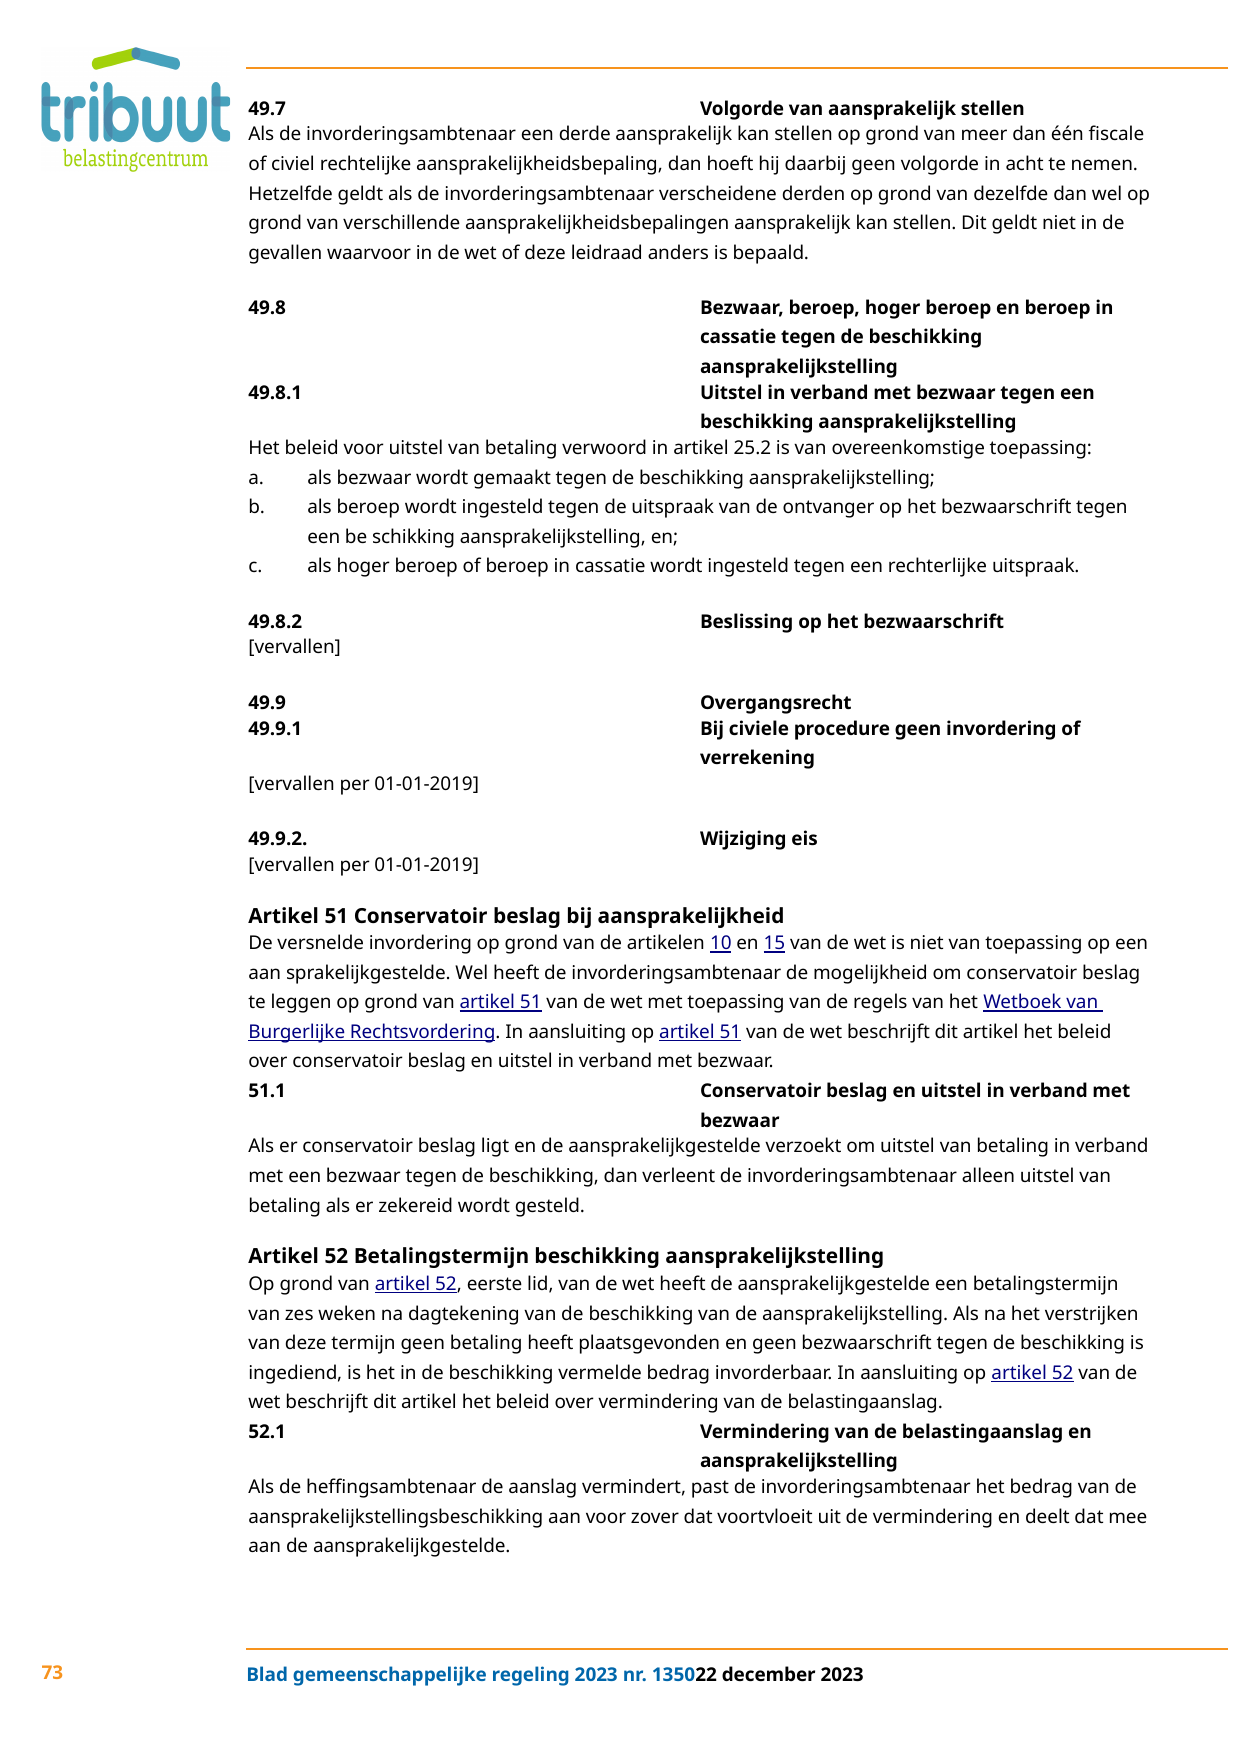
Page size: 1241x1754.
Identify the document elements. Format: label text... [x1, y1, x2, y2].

table_cell 49.9.1 [248, 715, 700, 770]
table_cell [vervallen per 01-01-2019] [248, 770, 1152, 825]
table_header Vermindering van de belastingaanslag en aansprakelijkstelling [700, 1418, 1152, 1473]
table_cell 49.9.2. [248, 825, 700, 851]
table_cell Als er conservatoir beslag ligt en de aansprakelijkgestelde verzoekt om uitstel van betaling in verband met een bezwaar tegen de beschikking, dan verleent de invorderingsambtenaar alleen uitstel van betaling als er zekereid wordt gesteld. [248, 1133, 1152, 1218]
text De versnelde invordering op grond van de artikelen 10 en 15 van de wet is niet van toepassing op een aan sprakelijkgestelde. Wel heeft de invorderingsambtenaar de mogelijkheid om conservatoir beslag te leggen op grond van artikel 51 van de wet met toepassing van de regels van het Wetboek van Burgerlijke Rechtsvordering. In aansluiting op artikel 51 van de wet beschrijft dit artikel het beleid over conservatoir beslag en uitstel in verband met bezwaar. [248, 929, 1152, 1073]
table_cell Het beleid voor uitstel van betaling verwoord in artikel 25.2 is van overeenkomstige toepassing: als bezwaar wordt gemaakt tegen de beschikking aansprakelijkstelling; als beroep wordt ingesteld tegen de uitspraak van de ontvanger op het bezwaarschrift tegen een be schikking aansprakelijkstelling, en; als hoger beroep of beroep in cassatie wordt ingesteld tegen een rechterlijke uitspraak. [248, 434, 1152, 608]
table_cell Bezwaar, beroep, hoger beroep en beroep in cassatie tegen de beschikking aansprakelijkstelling [700, 294, 1152, 379]
table_header 52.1 [248, 1418, 700, 1473]
table_cell Overgangsrecht [700, 689, 1152, 715]
table_cell Wijziging eis [700, 825, 1152, 851]
text Op grond van artikel 52, eerste lid, van de wet heeft de aansprakelijkgestelde een betalingstermijn van zes weken na dagtekening van de beschikking van de aansprakelijkstelling. Als na het verstrijken van deze termijn geen betaling heeft plaatsgevonden en geen bezwaarschrift tegen de beschikking is ingediend, is het in de beschikking vermelde bedrag invorderbaar. In aansluiting op artikel 52 van de wet beschrijft dit artikel het beleid over vermindering van de belastingaanslag. [248, 1270, 1152, 1414]
table_cell 49.8.1 [248, 379, 700, 434]
table_cell 49.9 [248, 689, 700, 715]
table_cell [vervallen per 01-01-2019] [248, 851, 1152, 877]
picture [41, 47, 231, 172]
table_cell Bij civiele procedure geen invordering of verrekening [700, 715, 1152, 770]
table_cell Als de heffingsambtenaar de aanslag vermindert, past de invorderingsambtenaar het bedrag van de aansprakelijkstellingsbeschikking aan voor zover dat voortvloeit uit de vermindering en deelt dat mee aan de aansprakelijkgestelde. [248, 1474, 1152, 1558]
table_cell 49.7 [248, 95, 700, 121]
text Artikel 52 Betalingstermijn beschikking aansprakelijkstelling [248, 1242, 1152, 1270]
table_cell [vervallen] [248, 634, 1152, 689]
table_cell Volgorde van aansprakelijk stellen [700, 95, 1152, 121]
table_cell 49.8.2 [248, 608, 700, 634]
table_cell Uitstel in verband met bezwaar tegen een beschikking aansprakelijkstelling [700, 379, 1152, 434]
text Artikel 51 Conservatoir beslag bij aansprakelijkheid [248, 901, 1152, 929]
table_header Conservatoir beslag en uitstel in verband met bezwaar [700, 1078, 1152, 1133]
table_cell Beslissing op het bezwaarschrift [700, 608, 1152, 634]
table_cell Als de invorderingsambtenaar een derde aansprakelijk kan stellen op grond van meer dan één fiscale of civiel rechtelijke aansprakelijkheidsbepaling, dan hoeft hij daarbij geen volgorde in acht te nemen. Hetzelfde geldt als de invorderingsambtenaar verscheidene derden op grond van dezelfde dan wel op grond van verschillende aansprakelijkheidsbepalingen aansprakelijk kan stellen. Dit geldt niet in de gevallen waarvoor in de wet of deze leidraad anders is bepaald. [248, 121, 1152, 294]
table_header 51.1 [248, 1078, 700, 1133]
table_cell 49.8 [248, 294, 700, 379]
